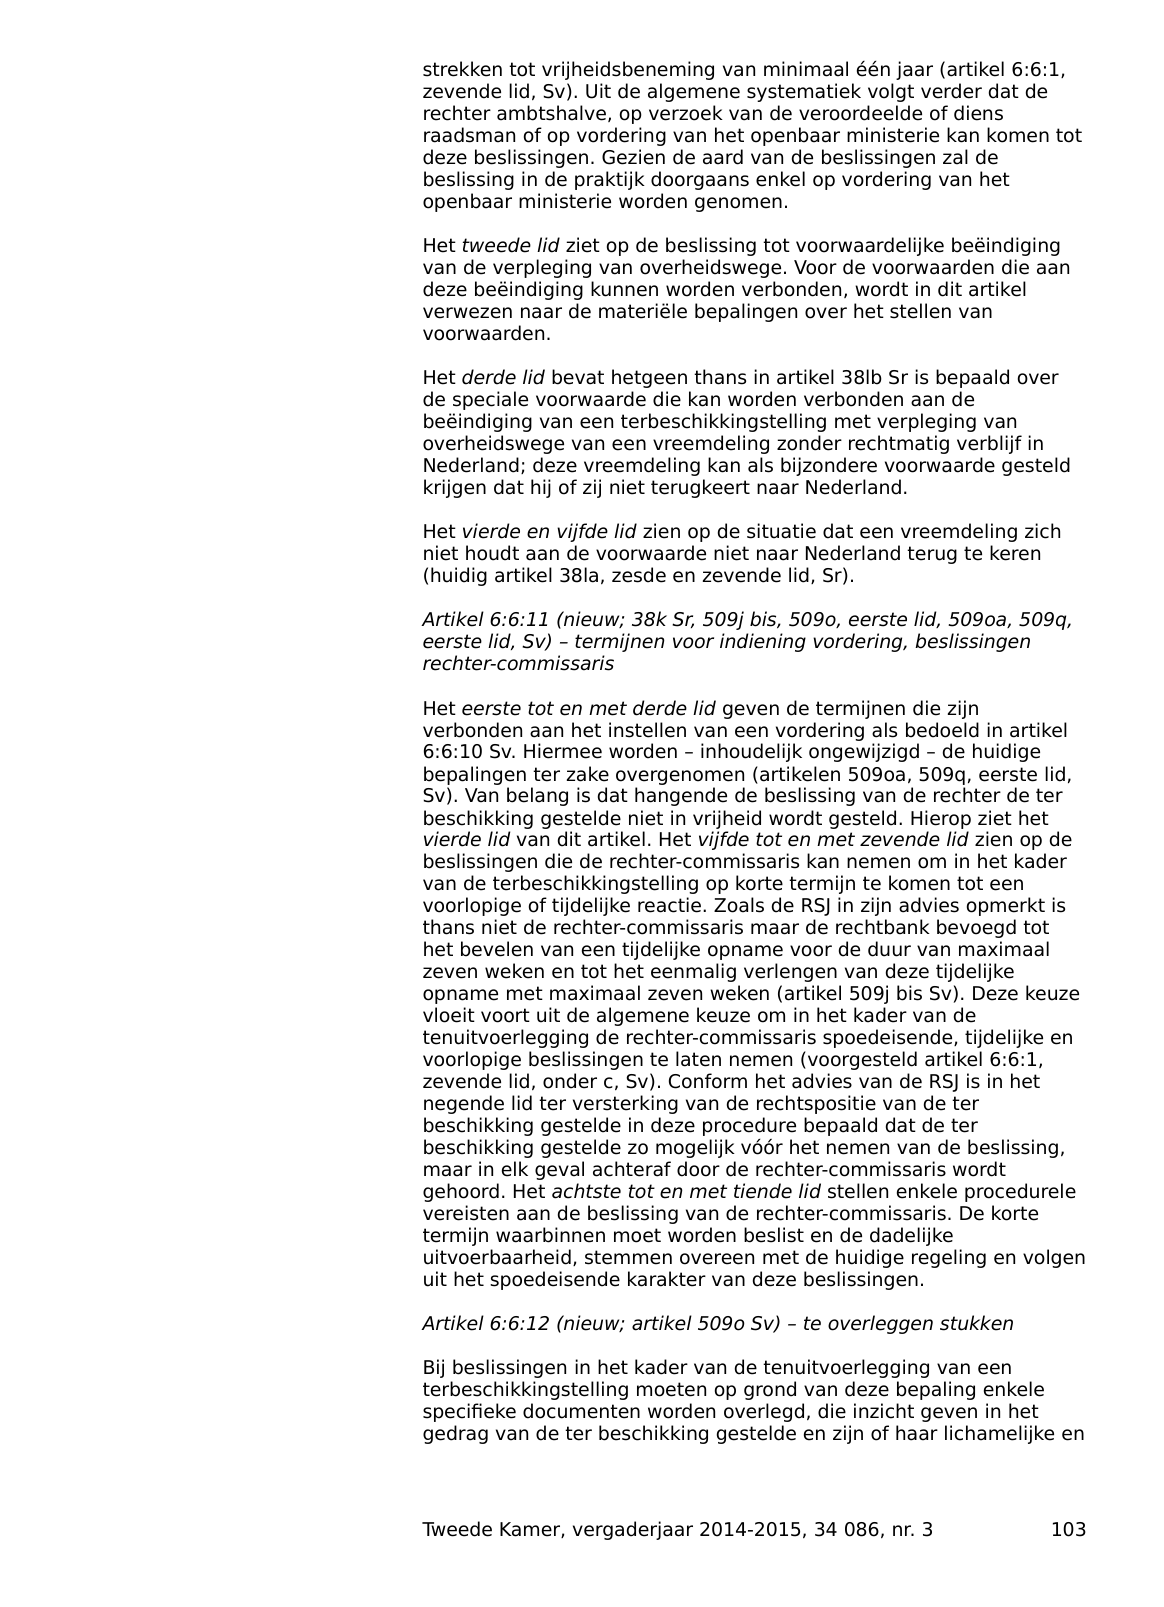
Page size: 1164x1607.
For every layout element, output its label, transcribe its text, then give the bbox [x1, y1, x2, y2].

text strekken tot vrijheidsbeneming van minimaal één jaar (artikel 6:6:1, zevende lid, Sv). Uit de algemene systematiek volgt verder dat de rechter ambtshalve, op verzoek van de veroordeelde of diens raadsman of op vordering van het openbaar ministerie kan komen tot deze beslissingen. Gezien de aard van de beslissingen zal de beslissing in de praktijk doorgaans enkel op vordering van het openbaar ministerie worden genomen. [422, 59, 1087, 213]
text Het derde lid bevat hetgeen thans in artikel 38lb Sr is bepaald over de speciale voorwaarde die kan worden verbonden aan de beëindiging van een terbeschikkingstelling met verpleging van overheidswege van een vreemdeling zonder rechtmatig verblijf in Nederland; deze vreemdeling kan als bijzondere voorwaarde gesteld krijgen dat hij of zij niet terugkeert naar Nederland. [422, 367, 1087, 499]
subtitle Artikel 6:6:11 (nieuw; 38k Sr, 509j bis, 509o, eerste lid, 509oa, 509q, eerste lid, Sv) – termijnen voor indiening vordering, beslissingen rechter-commissaris [422, 609, 1087, 675]
subtitle Artikel 6:6:12 (nieuw; artikel 509o Sv) – te overleggen stukken [422, 1313, 1087, 1335]
text Het eerste tot en met derde lid geven de termijnen die zijn verbonden aan het instellen van een vordering als bedoeld in artikel 6:6:10 Sv. Hiermee worden – inhoudelijk ongewijzigd – de huidige bepalingen ter zake overgenomen (artikelen 509oa, 509q, eerste lid, Sv). Van belang is dat hangende de beslissing van de rechter de ter beschikking gestelde niet in vrijheid wordt gesteld. Hierop ziet het vierde lid van dit artikel. Het vijfde tot en met zevende lid zien op de beslissingen die de rechter-commissaris kan nemen om in het kader van de terbeschikkingstelling op korte termijn te komen tot een voorlopige of tijdelijke reactie. Zoals de RSJ in zijn advies opmerkt is thans niet de rechter-commissaris maar de rechtbank bevoegd tot het bevelen van een tijdelijke opname voor de duur van maximaal zeven weken en tot het eenmalig verlengen van deze tijdelijke opname met maximaal zeven weken (artikel 509j bis Sv). Deze keuze vloeit voort uit de algemene keuze om in het kader van de tenuitvoerlegging de rechter-commissaris spoedeisende, tijdelijke en voorlopige beslissingen te laten nemen (voorgesteld artikel 6:6:1, zevende lid, onder c, Sv). Conform het advies van de RSJ is in het negende lid ter versterking van de rechtspositie van de ter beschikking gestelde in deze procedure bepaald dat de ter beschikking gestelde zo mogelijk vóór het nemen van de beslissing, maar in elk geval achteraf door de rechter-commissaris wordt gehoord. Het achtste tot en met tiende lid stellen enkele procedurele vereisten aan de beslissing van de rechter-commissaris. De korte termijn waarbinnen moet worden beslist en de dadelijke uitvoerbaarheid, stemmen overeen met de huidige regeling en volgen uit het spoedeisende karakter van deze beslissingen. [422, 697, 1087, 1291]
text Het tweede lid ziet op de beslissing tot voorwaardelijke beëindiging van de verpleging van overheidswege. Voor de voorwaarden die aan deze beëindiging kunnen worden verbonden, wordt in dit artikel verwezen naar de materiële bepalingen over het stellen van voorwaarden. [422, 235, 1087, 345]
text Bij beslissingen in het kader van de tenuitvoerlegging van een terbeschikkingstelling moeten op grond van deze bepaling enkele specifieke documenten worden overlegd, die inzicht geven in het gedrag van de ter beschikking gestelde en zijn of haar lichamelijke en [422, 1357, 1087, 1445]
text Het vierde en vijfde lid zien op de situatie dat een vreemdeling zich niet houdt aan de voorwaarde niet naar Nederland terug te keren (huidig artikel 38la, zesde en zevende lid, Sr). [422, 521, 1087, 587]
